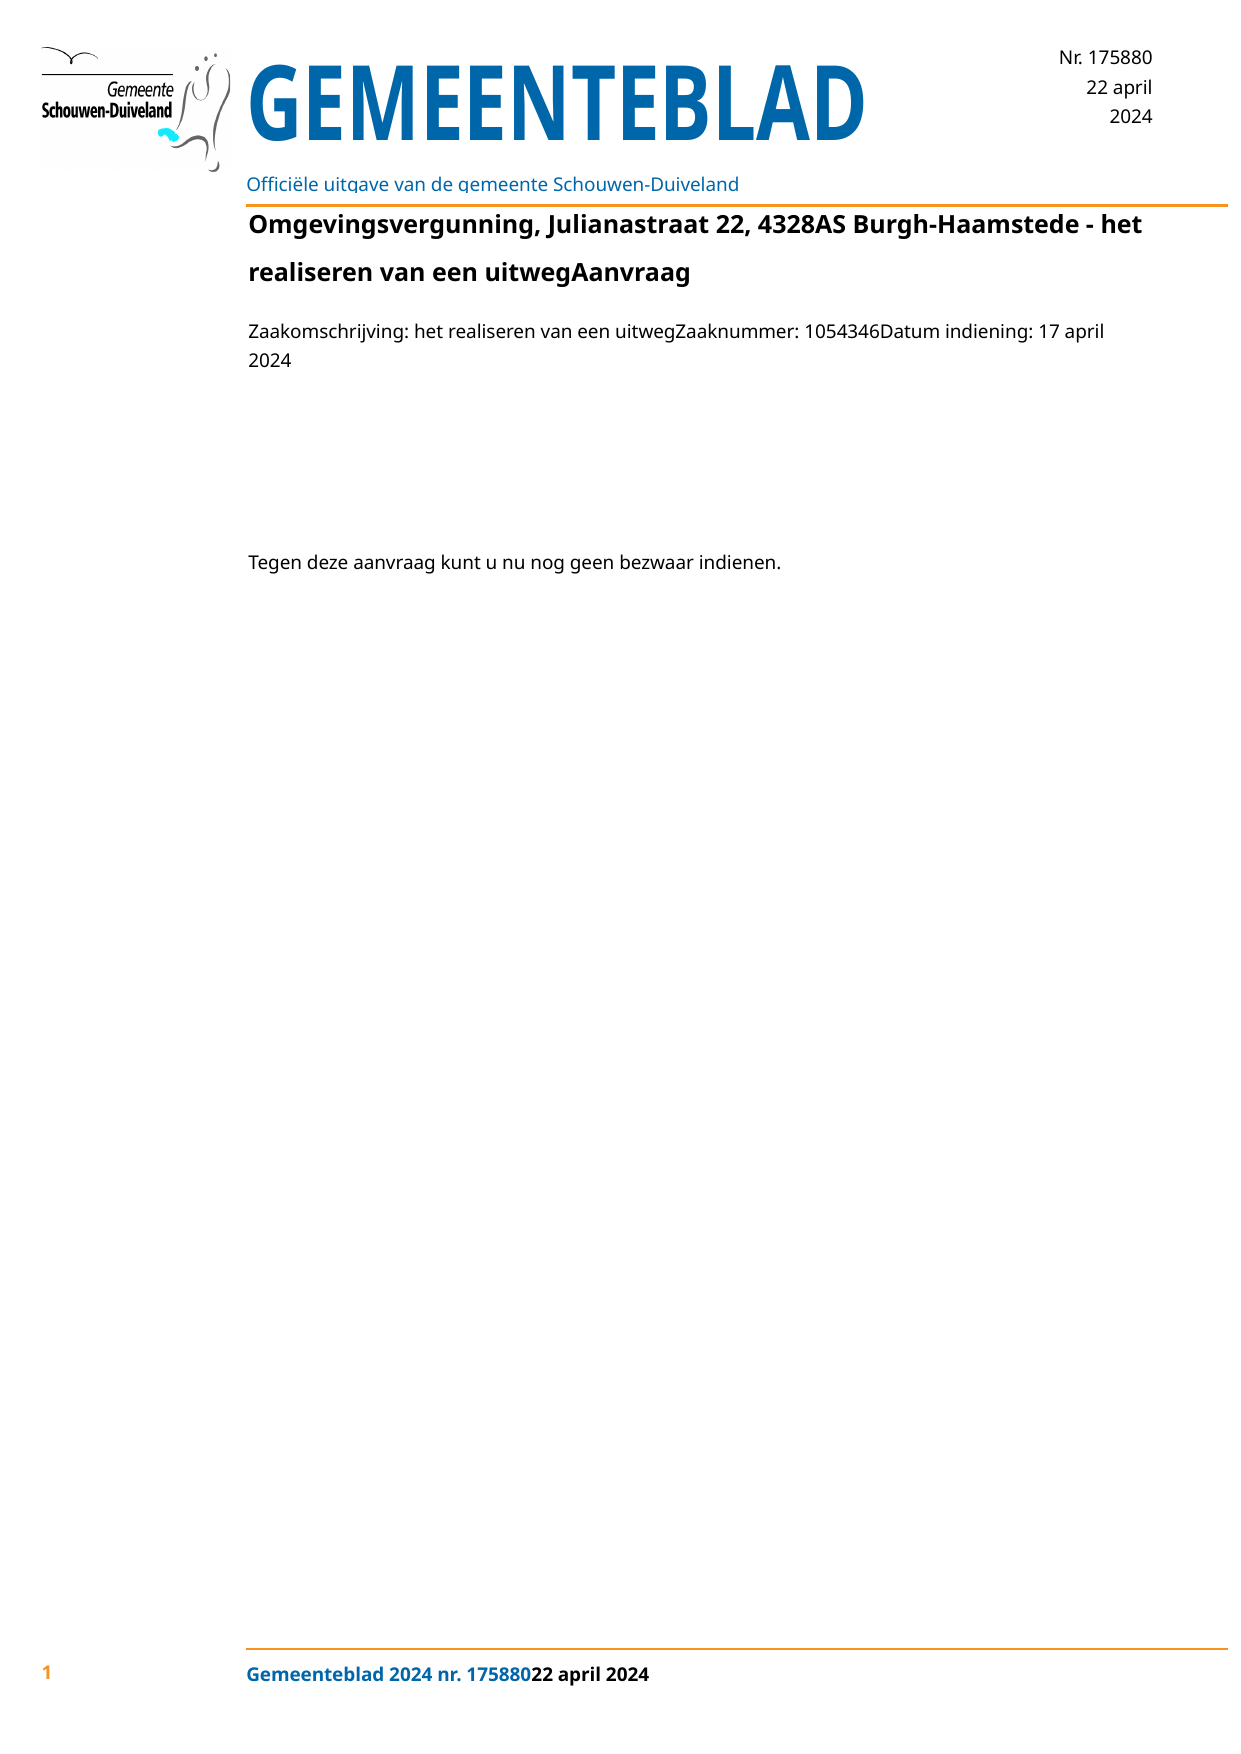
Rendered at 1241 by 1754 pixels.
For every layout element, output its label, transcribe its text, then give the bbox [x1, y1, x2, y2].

text Tegen deze aanvraag kunt u nu nog geen bezwaar indienen. [248, 549, 1152, 575]
text Zaakomschrijving: het realiseren van een uitwegZaaknummer: 1054346Datum indiening: 17 april 2024 [248, 318, 1152, 373]
text Omgevingsvergunning, Julianastraat 22, 4328AS Burgh-Haamstede - het realiseren van een uitwegAanvraag [248, 207, 1152, 288]
picture [41, 47, 231, 172]
